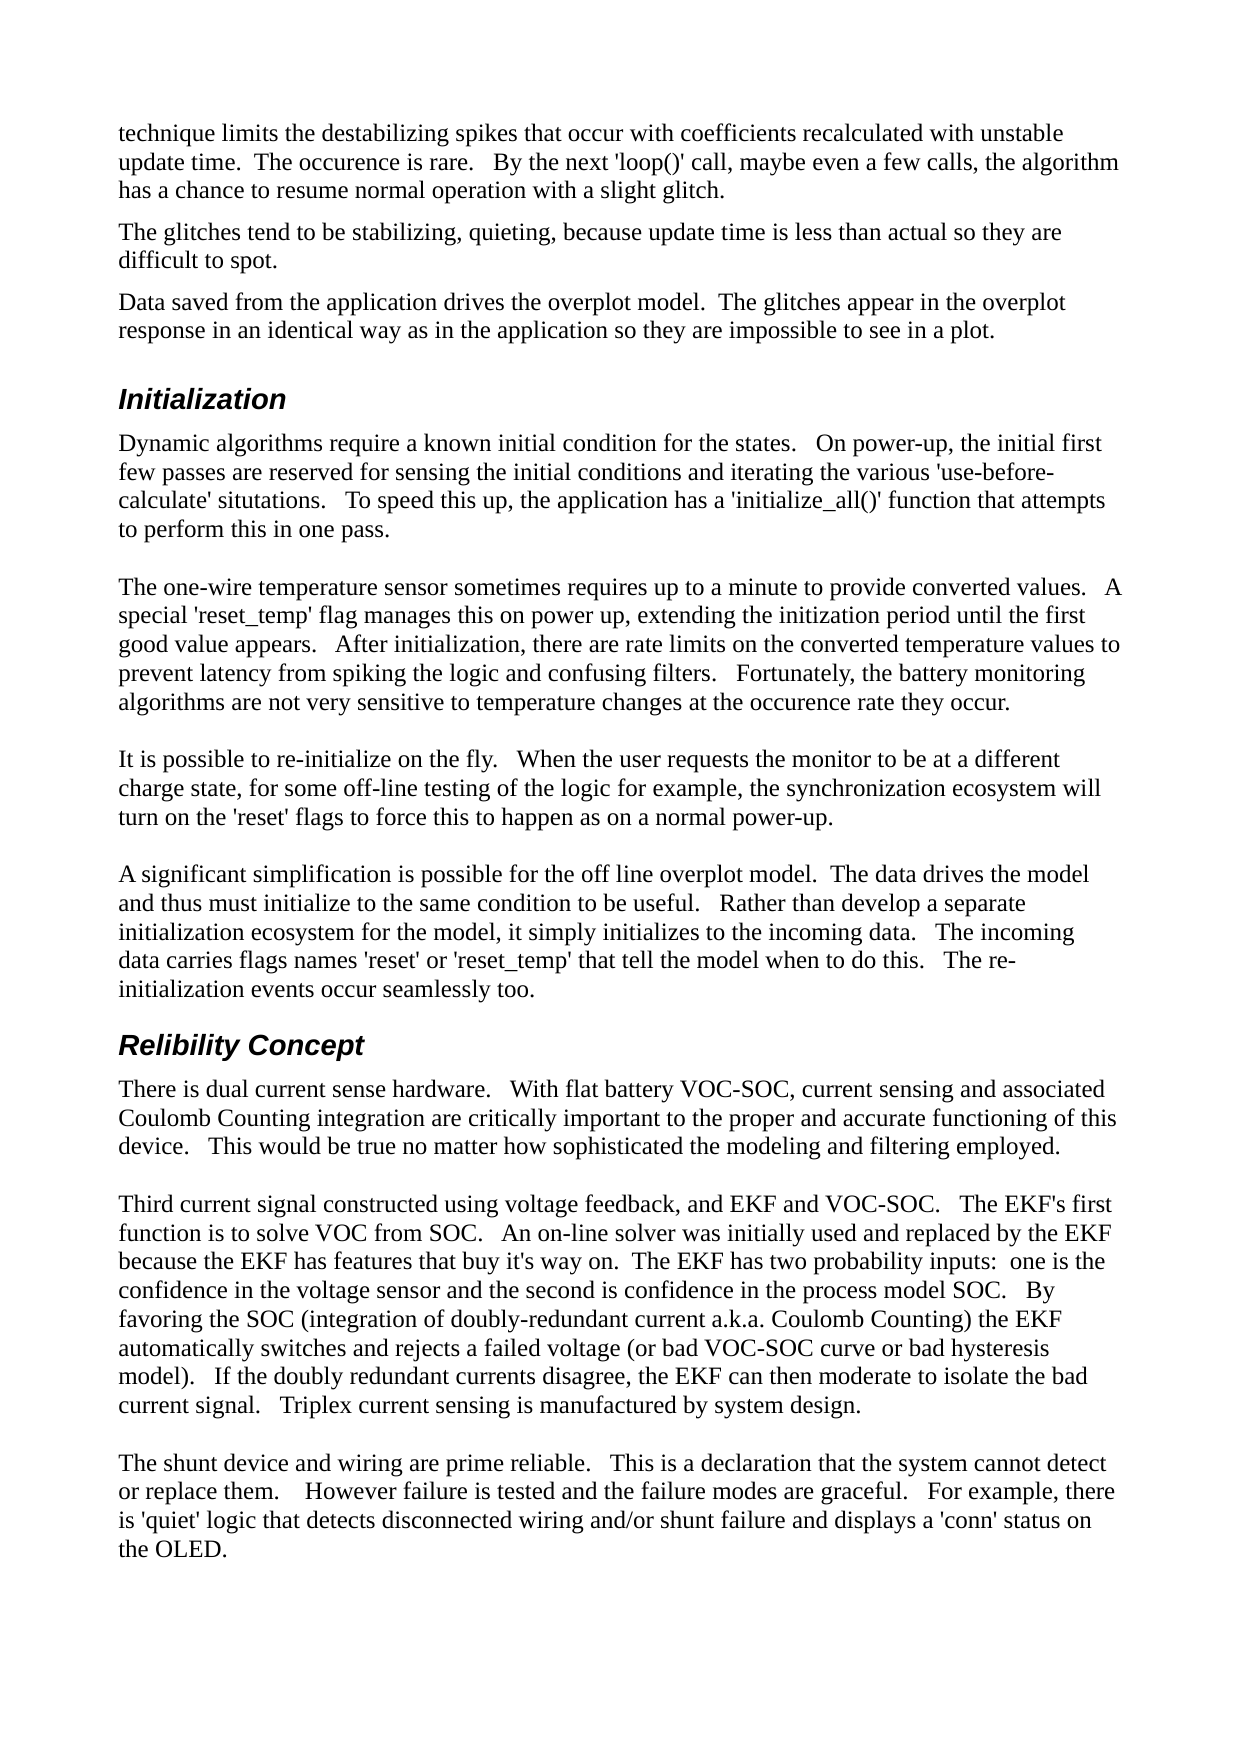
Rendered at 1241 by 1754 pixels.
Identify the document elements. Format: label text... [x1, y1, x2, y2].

text Third current signal constructed using voltage feedback, and EKF and VOC-SOC. The EKF's first function is to solve VOC from SOC. An on-line solver was initially used and replaced by the EKF because the EKF has features that buy it's way on. The EKF has two probability inputs: one is the confidence in the voltage sensor and the second is confidence in the process model SOC. By favoring the SOC (integration of doubly-redundant current a.k.a. Coulomb Counting) the EKF automatically switches and rejects a failed voltage (or bad VOC-SOC curve or bad hysteresis model). If the doubly redundant currents disagree, the EKF can then moderate to isolate the bad current signal. Triplex current sensing is manufactured by system design. [118, 1189, 1122, 1419]
text The glitches tend to be stabilizing, quieting, because update time is less than actual so they are difficult to spot. [118, 217, 1122, 274]
subtitle Relibility Concept [118, 1028, 1122, 1061]
text A significant simplification is possible for the off line overplot model. The data drives the model and thus must initialize to the same condition to be useful. Rather than develop a separate initialization ecosystem for the model, it simply initializes to the incoming data. The incoming data carries flags names 'reset' or 'reset_temp' that tell the model when to do this. The re-initialization events occur seamlessly too. [118, 859, 1122, 1003]
text The one-wire temperature sensor sometimes requires up to a minute to provide converted values. A special 'reset_temp' flag manages this on power up, extending the initization period until the first good value appears. After initialization, there are rate limits on the converted temperature values to prevent latency from spiking the logic and confusing filters. Fortunately, the battery monitoring algorithms are not very sensitive to temperature changes at the occurence rate they occur. [118, 572, 1122, 715]
text There is dual current sense hardware. With flat battery VOC-SOC, current sensing and associated Coulomb Counting integration are critically important to the proper and accurate functioning of this device. This would be true no matter how sophisticated the modeling and filtering employed. [118, 1074, 1122, 1160]
text The shunt device and wiring are prime reliable. This is a declaration that the system cannot detect or replace them. However failure is tested and the failure modes are graceful. For example, there is 'quiet' logic that detects disconnected wiring and/or shunt failure and displays a 'conn' status on the OLED. [118, 1448, 1122, 1563]
subtitle Initialization [118, 382, 1122, 415]
text It is possible to re-initialize on the fly. When the user requests the monitor to be at a different charge state, for some off-line testing of the logic for example, the synchronization ecosystem will turn on the 'reset' flags to force this to happen as on a normal power-up. [118, 744, 1122, 830]
text technique limits the destabilizing spikes that occur with coefficients recalculated with unstable update time. The occurence is rare. By the next 'loop()' call, maybe even a few calls, the algorithm has a chance to resume normal operation with a slight glitch. [118, 118, 1122, 204]
text Data saved from the application drives the overplot model. The glitches appear in the overplot response in an identical way as in the application so they are impossible to see in a plot. [118, 287, 1122, 344]
text Dynamic algorithms require a known initial condition for the states. On power-up, the initial first few passes are reserved for sensing the initial conditions and iterating the various 'use-before-calculate' situtations. To speed this up, the application has a 'initialize_all()' function that attempts to perform this in one pass. [118, 428, 1122, 543]
